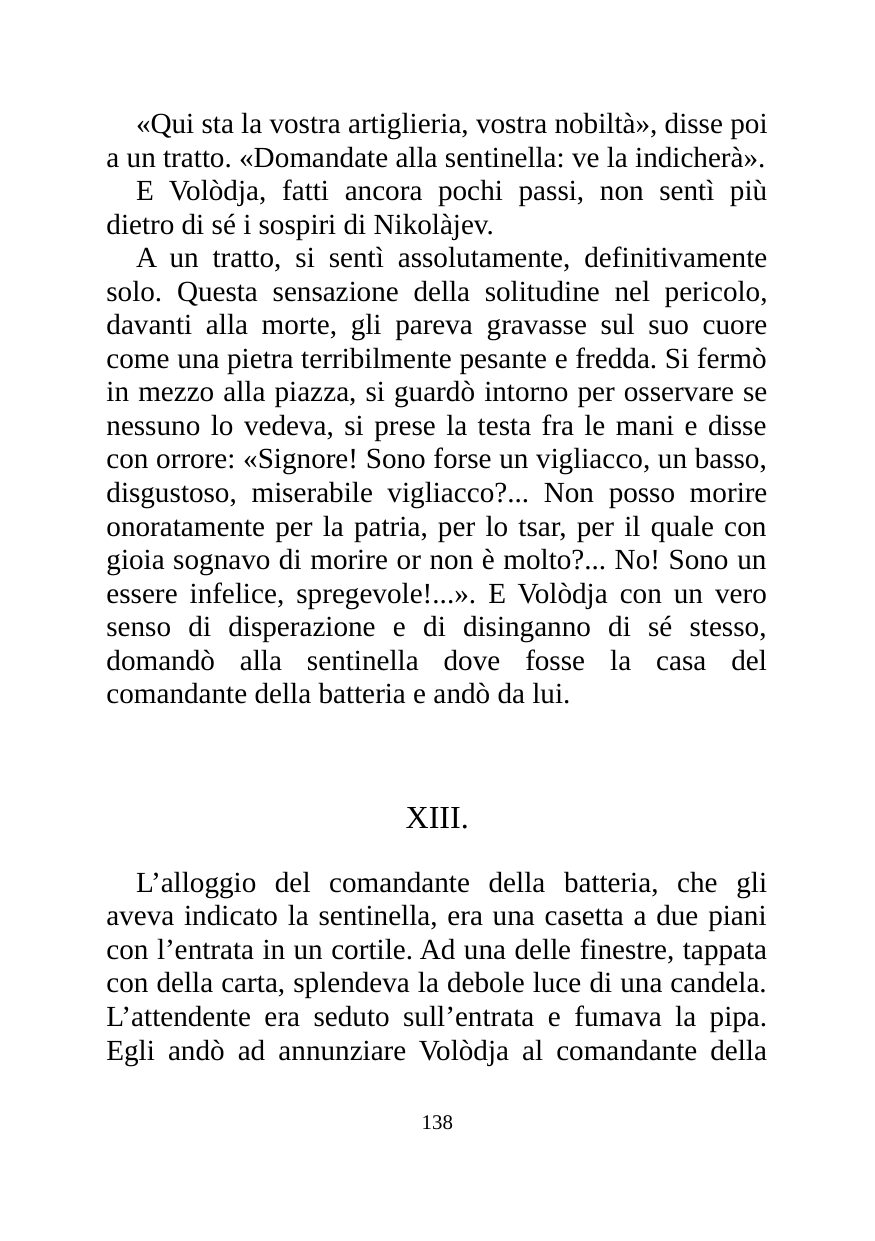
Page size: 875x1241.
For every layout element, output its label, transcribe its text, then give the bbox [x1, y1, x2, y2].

subtitle XIII. [106, 798, 768, 835]
text L’alloggio del comandante della batteria, che gli aveva indicato la sentinella, era una casetta a due piani con l’entrata in un cortile. Ad una delle finestre, tappata con della carta, splendeva la debole luce di una candela. L’attendente era seduto sull’entrata e fumava la pipa. Egli andò ad annunziare Volòdja al comandante della [106, 865, 768, 1066]
text E Volòdja, fatti ancora pochi passi, non sentì più dietro di sé i sospiri di Nikolàjev. [106, 173, 768, 240]
text A un tratto, si sentì assolutamente, definitivamente solo. Questa sensazione della solitudine nel pericolo, davanti alla morte, gli pareva gravasse sul suo cuore come una pietra terribilmente pesante e fredda. Si fermò in mezzo alla piazza, si guardò intorno per osservare se nessuno lo vedeva, si prese la testa fra le mani e disse con orrore: «Signore! Sono forse un vigliacco, un basso, disgustoso, miserabile vigliacco?... Non posso morire onoratamente per la patria, per lo tsar, per il quale con gioia sognavo di morire or non è molto?... No! Sono un essere infelice, spregevole!...». E Volòdja con un vero senso di disperazione e di disinganno di sé stesso, domandò alla sentinella dove fosse la casa del comandante della batteria e andò da lui. [106, 240, 768, 710]
text «Qui sta la vostra artiglieria, vostra nobiltà», disse poi a un tratto. «Domandate alla sentinella: ve la indicherà». [106, 106, 768, 173]
